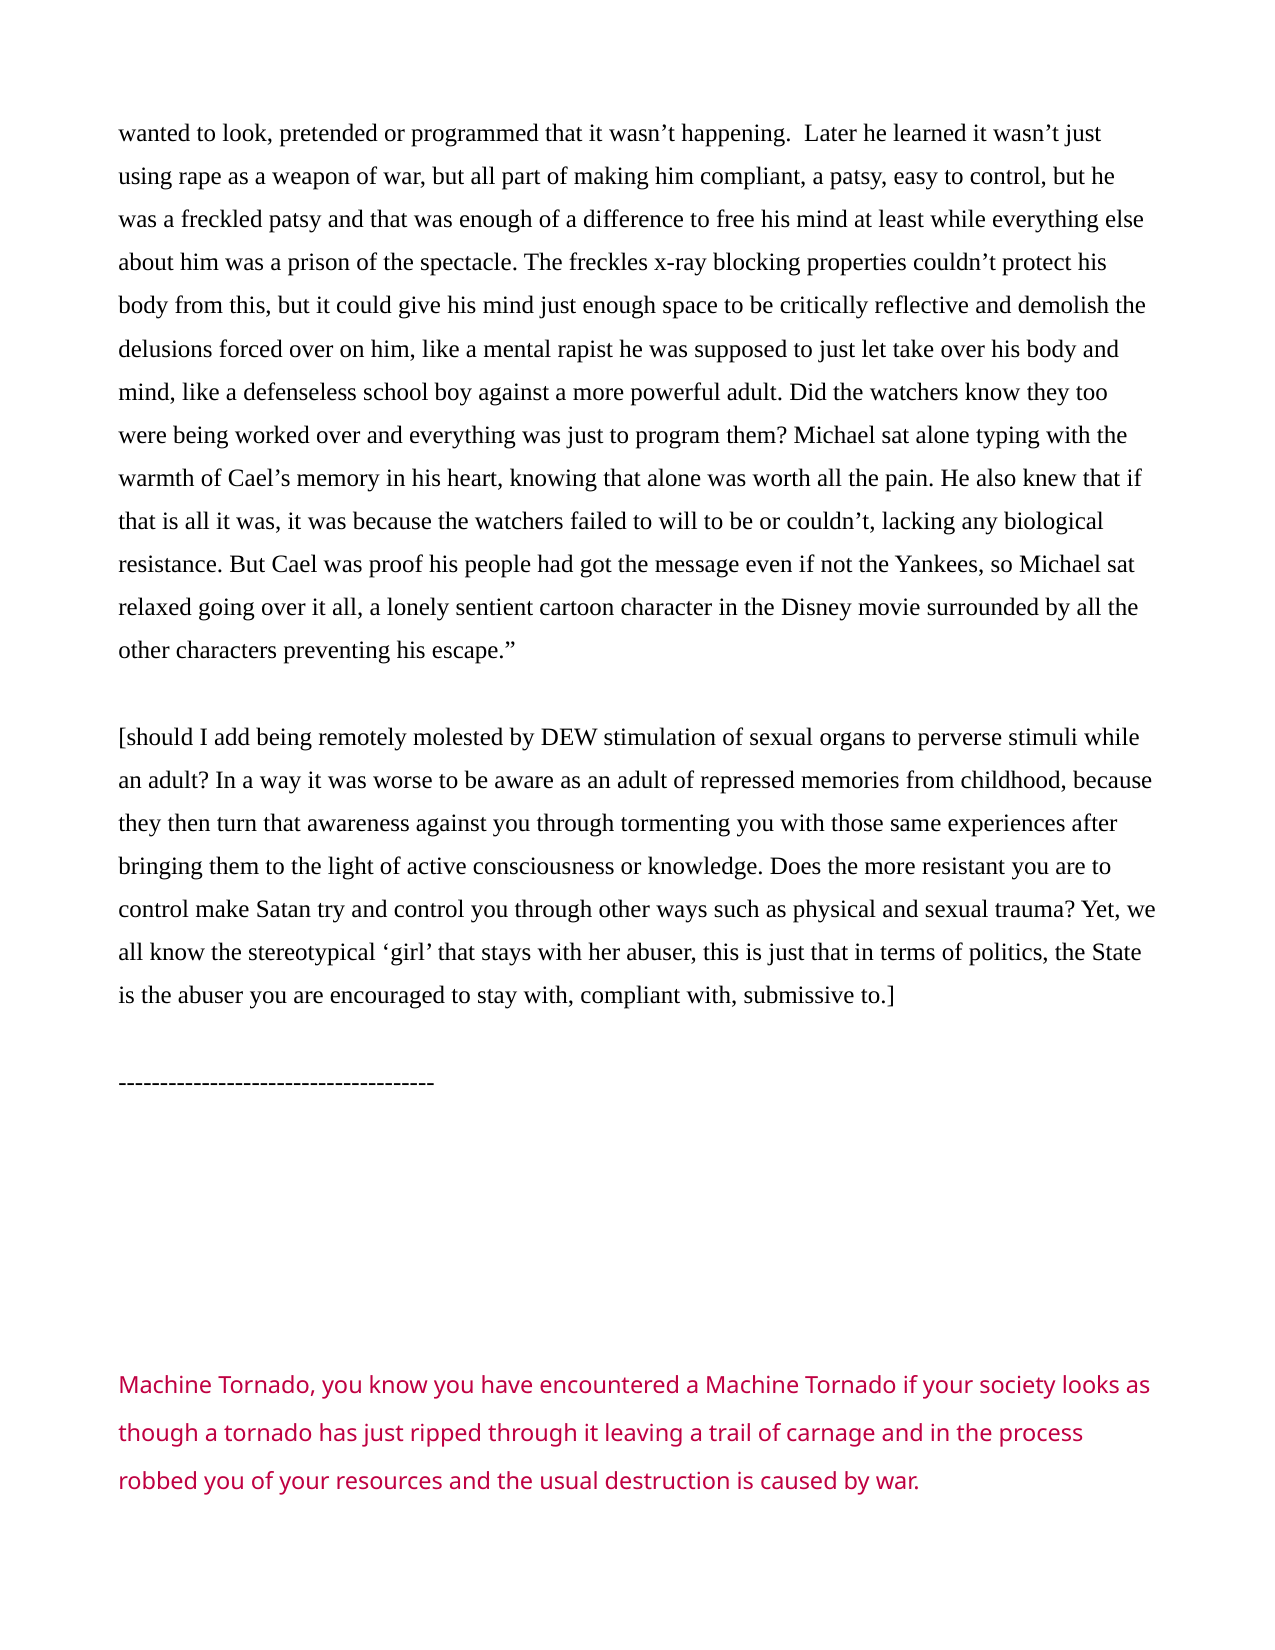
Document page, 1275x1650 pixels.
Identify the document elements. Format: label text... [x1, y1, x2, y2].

text Machine Tornado, you know you have encountered a Machine Tornado if your society looks as though a tornado has just ripped through it leaving a trail of carnage and in the process robbed you of your resources and the usual destruction is caused by war. [118, 1369, 1157, 1497]
text wanted to look, pretended or programmed that it wasn’t happening. Later he learned it wasn’t just using rape as a weapon of war, but all part of making him compliant, a patsy, easy to control, but he was a freckled patsy and that was enough of a difference to free his mind at least while everything else about him was a prison of the spectacle. The freckles x-ray blocking properties couldn’t protect his body from this, but it could give his mind just enough space to be critically reflective and demolish the delusions forced over on him, like a mental rapist he was supposed to just let take over his body and mind, like a defenseless school boy against a more powerful adult. Did the watchers know they too were being worked over and everything was just to program them? Michael sat alone typing with the warmth of Cael’s memory in his heart, knowing that alone was worth all the pain. He also knew that if that is all it was, it was because the watchers failed to will to be or couldn’t, lacking any biological resistance. But Cael was proof his people had got the message even if not the Yankees, so Michael sat relaxed going over it all, a lonely sentient cartoon character in the Disney movie surrounded by all the other characters preventing his escape.” [118, 118, 1157, 664]
text [should I add being remotely molested by DEW stimulation of sexual organs to perverse stimuli while an adult? In a way it was worse to be aware as an adult of repressed memories from childhood, because they then turn that awareness against you through tormenting you with those same experiences after bringing them to the light of active consciousness or knowledge. Does the more resistant you are to control make Satan try and control you through other ways such as physical and sexual trauma? Yet, we all know the stereotypical ‘girl’ that stays with her abuser, this is just that in terms of politics, the State is the abuser you are encouraged to stay with, compliant with, submissive to.] -------------------------------------- [118, 722, 1157, 1311]
